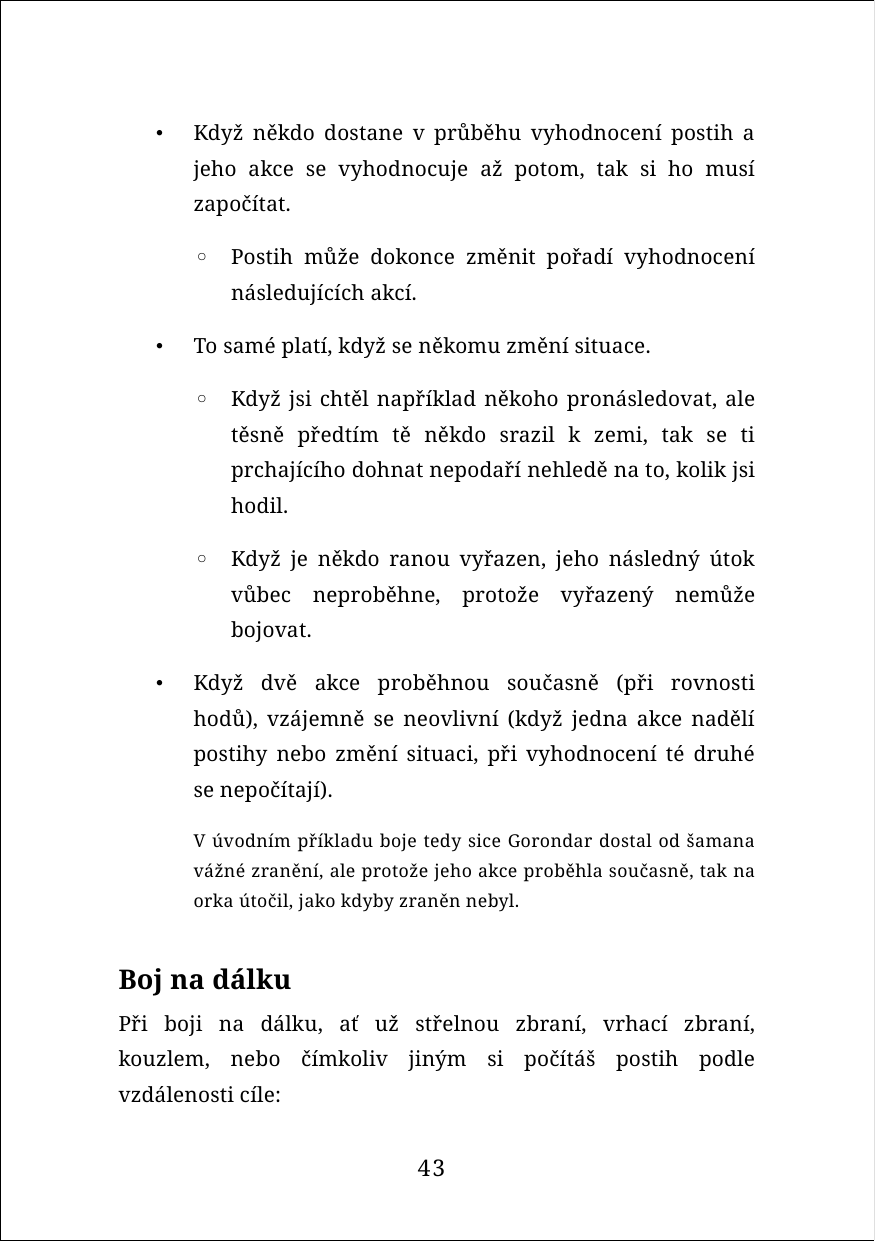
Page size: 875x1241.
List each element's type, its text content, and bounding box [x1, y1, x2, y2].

list Když dvě akce proběhnou současně (při rovnosti hodů), vzájemně se neovlivní (když jedna akce nadělí postihy nebo změní situaci, při vyhodnocení té druhé se nepočítají). [156, 668, 756, 803]
subtitle Boj na dálku [118, 960, 756, 997]
list Když někdo dostane v průběhu vyhodnocení postih a jeho akce se vyhodnocuje až potom, tak si ho musí započítat. [156, 118, 756, 218]
text Při boji na dálku, ať už střelnou zbraní, vrhací zbraní, kouzlem, nebo čímkoliv jiným si počítáš postih podle vzdálenosti cíle: [118, 1009, 756, 1108]
list V úvodním příkladu boje tedy sice Gorondar dostal od šamana vážné zranění, ale protože jeho akce proběhla současně, tak na orka útočil, jako kdyby zraněn nebyl. [156, 828, 756, 913]
list Postih může dokonce změnit pořadí vyhodnocení následujících akcí. [193, 242, 756, 306]
list Když je někdo ranou vyřazen, jeho následný útok vůbec neproběhne, protože vyřazený nemůže bojovat. [193, 544, 756, 644]
list Když jsi chtěl například někoho pronásledovat, ale těsně předtím tě někdo srazil k zemi, tak se ti prchajícího dohnat nepodaří nehledě na to, kolik jsi hodil. [193, 384, 756, 519]
list To samé platí, když se někomu změní situace. [156, 331, 756, 360]
